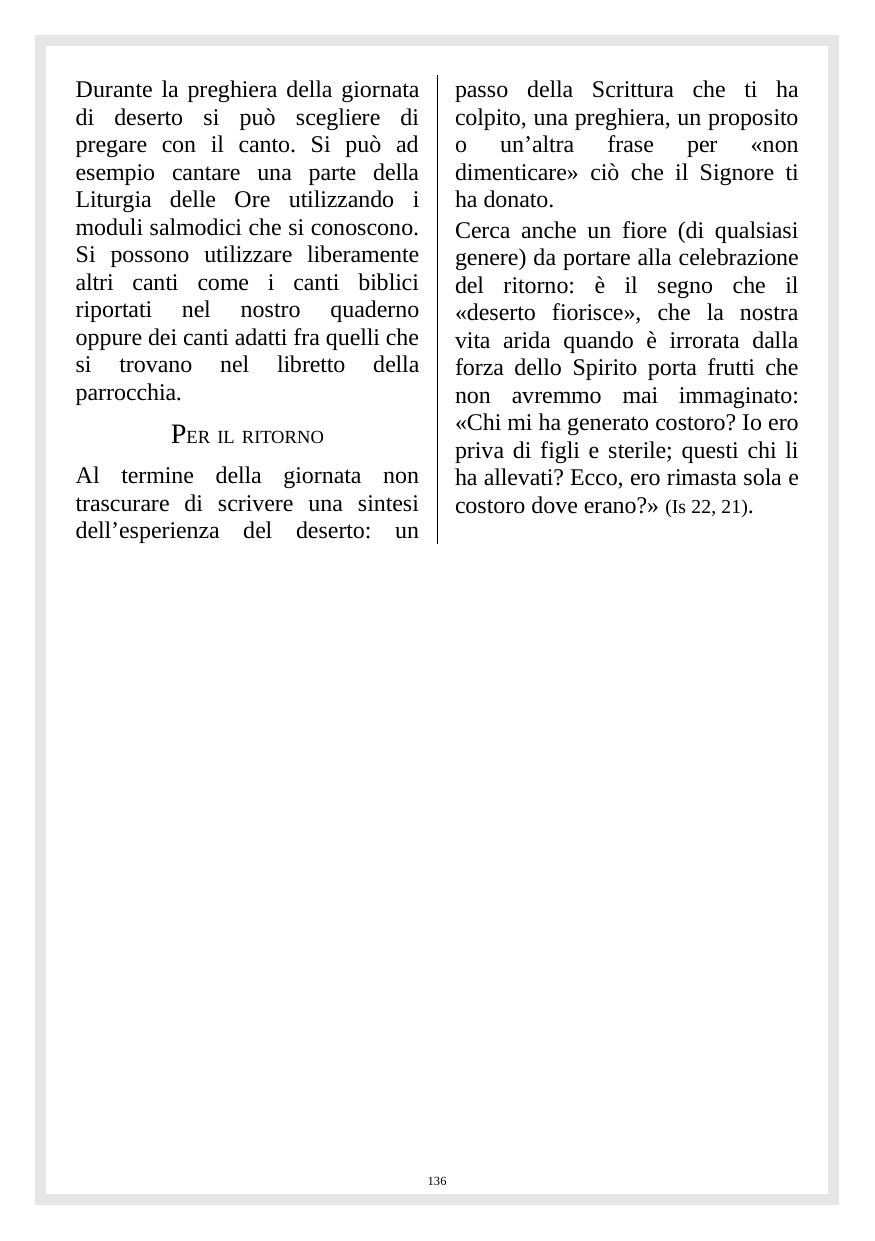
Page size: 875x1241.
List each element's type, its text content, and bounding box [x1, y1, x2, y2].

text Durante la preghiera della giornata di deserto si può scegliere di pregare con il canto. Si può ad esempio cantare una parte della Liturgia delle Ore utilizzando i moduli salmodici che si conoscono. Si possono utilizzare liberamente altri canti come i canti biblici riportati nel nostro quaderno oppure dei canti adatti fra quelli che si trovano nel libretto della parrocchia. [75, 75, 419, 405]
text Per il ritorno [75, 417, 419, 449]
text Cerca anche un fiore (di qualsiasi genere) da portare alla celebrazione del ritorno: è il segno che il «deserto fiorisce», che la nostra vita arida quando è irrorata dalla forza dello Spirito porta frutti che non avremmo mai immaginato: «Chi mi ha generato costoro? Io ero priva di figli e sterile; questi chi li ha allevati? Ecco, ero rimasta sola e costoro dove erano?» (Is 22, 21). [455, 216, 799, 518]
text passo della Scrittura che ti ha colpito, una preghiera, un proposito o un’altra frase per «non dimenticare» ciò che il Signore ti ha donato. [455, 75, 799, 213]
text Al termine della giornata non trascurare di scrivere una sintesi dell’esperienza del deserto: un [75, 461, 419, 543]
